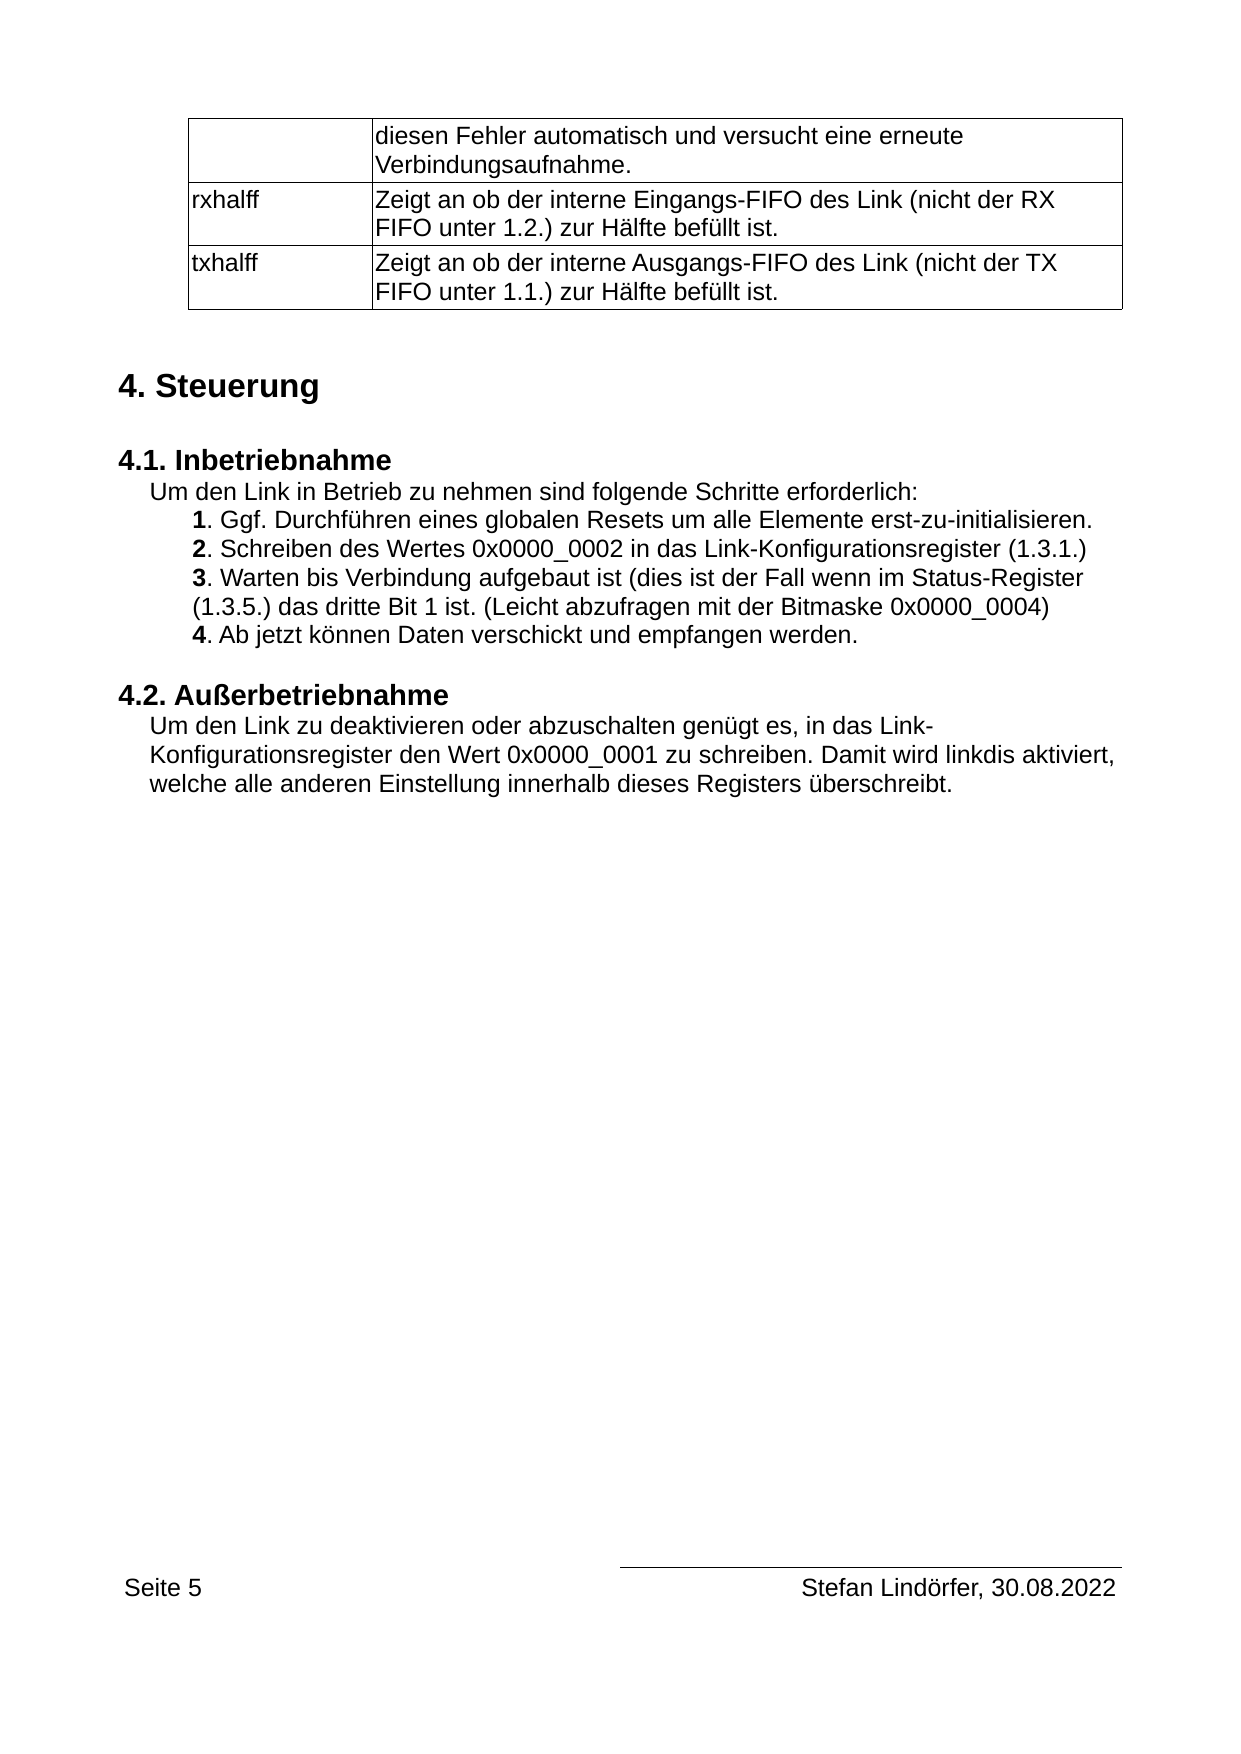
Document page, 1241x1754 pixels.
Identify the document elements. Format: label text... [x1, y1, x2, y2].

table_cell diesen Fehler automatisch und versucht eine erneute Verbindungsaufnahme. [373, 119, 1122, 182]
text 4. Ab jetzt können Daten verschickt und empfangen werden. [118, 620, 1122, 649]
table_cell Zeigt an ob der interne Eingangs-FIFO des Link (nicht der RX FIFO unter 1.2.) zur Hälfte befüllt ist. [373, 183, 1122, 245]
table_cell txhalff [189, 246, 372, 308]
text 2. Schreiben des Wertes 0x0000_0002 in das Link-Konfigurationsregister (1.3.1.) [118, 534, 1122, 563]
text 4.1. Inbetriebnahme [118, 443, 1122, 476]
text Um den Link zu deaktivieren oder abzuschalten genügt es, in das Link- Konfigurationsregister den Wert 0x0000_0001 zu schreiben. Damit wird linkdis aktiviert, welche alle anderen Einstellung innerhalb dieses Registers überschreibt. [118, 711, 1122, 797]
table_cell Zeigt an ob der interne Ausgangs-FIFO des Link (nicht der TX FIFO unter 1.1.) zur Hälfte befüllt ist. [373, 246, 1122, 308]
text 3. Warten bis Verbindung aufgebaut ist (dies ist der Fall wenn im Status-Register (1.3.5.) das dritte Bit 1 ist. (Leicht abzufragen mit der Bitmaske 0x0000_0004) [118, 563, 1122, 620]
text 4.2. Außerbetriebnahme [118, 678, 1122, 711]
text 1. Ggf. Durchführen eines globalen Resets um alle Elemente erst-zu-initialisieren. [118, 505, 1122, 534]
text 4. Steuerung [118, 366, 1122, 404]
table_cell [189, 119, 372, 182]
text Um den Link in Betrieb zu nehmen sind folgende Schritte erforderlich: [118, 476, 1122, 505]
table_cell rxhalff [189, 183, 372, 245]
